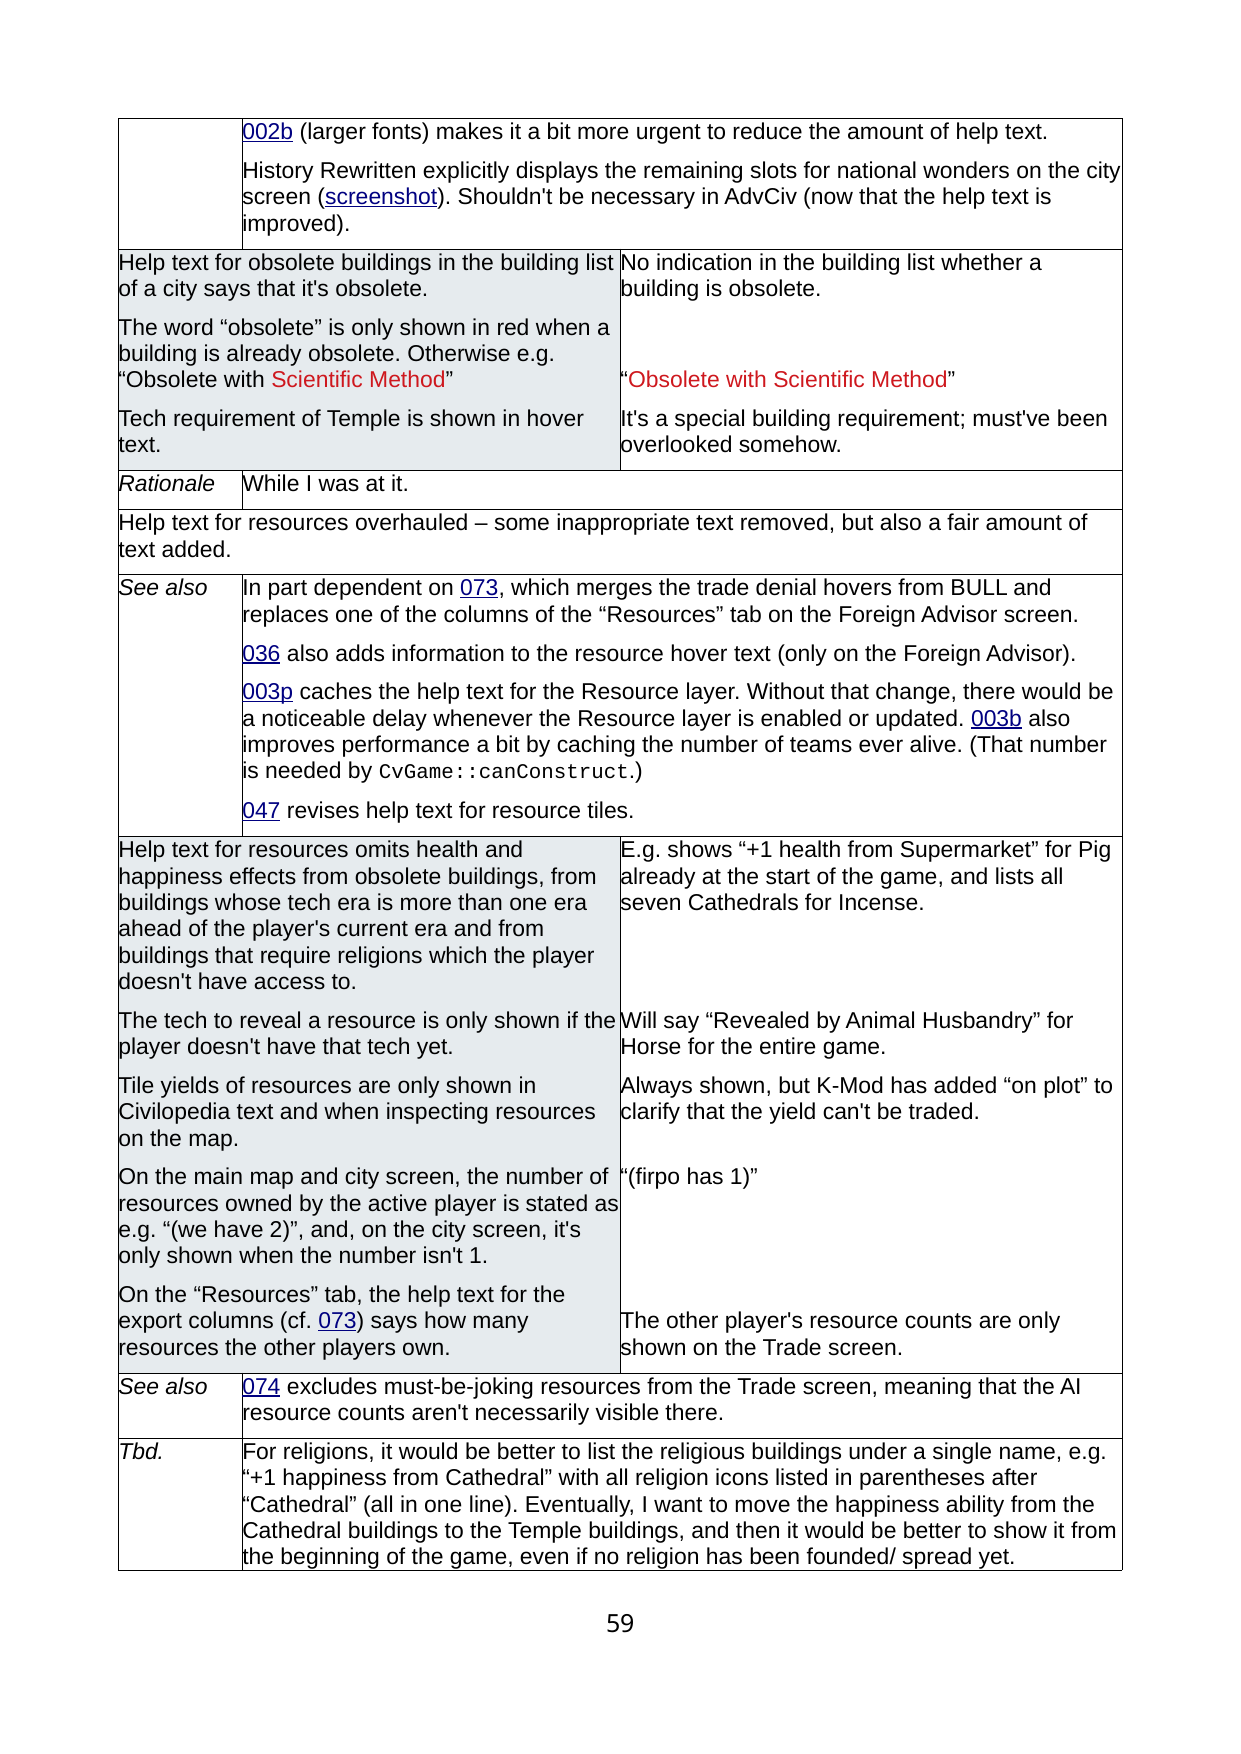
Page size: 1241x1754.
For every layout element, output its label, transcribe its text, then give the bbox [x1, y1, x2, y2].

table_cell While I was at it. [243, 471, 1122, 509]
table_cell E.g. shows “+1 health from Supermarket” for Pig already at the start of the game, and lists all seven Cathedrals for Incense. Will say “Revealed by Animal Husbandry” for Horse for the entire game. Always shown, but K-Mod has added “on plot” to clarify that the yield can't be traded. “(firpo has 1)” The other player's resource counts are only shown on the Trade screen. [621, 837, 1122, 1373]
table_cell 002b (larger fonts) makes it a bit more urgent to reduce the amount of help text. History Rewritten explicitly displays the remaining slots for national wonders on the city screen (screenshot). Shouldn't be necessary in AdvCiv (now that the help text is improved). [243, 119, 1122, 248]
table_cell For religions, it would be better to list the religious buildings under a single name, e.g. “+1 happiness from Cathedral” with all religion icons listed in parentheses after “Cathedral” (all in one line). Eventually, I want to move the happiness ability from the Cathedral buildings to the Temple buildings, and then it would be better to show it from the beginning of the game, even if no religion has been founded/ spread yet. [243, 1439, 1122, 1570]
table_cell See also [119, 575, 242, 836]
table_cell No indication in the building list whether a building is obsolete. “Obsolete with Scientific Method” It's a special building requirement; must've been overlooked somehow. [621, 250, 1122, 470]
table_cell Help text for resources overhauled – some inappropriate text removed, but also a fair amount of text added. [119, 510, 1122, 574]
table_cell See also [119, 1374, 242, 1438]
table_cell Help text for obsolete buildings in the building list of a city says that it's obsolete. The word “obsolete” is only shown in red when a building is already obsolete. Otherwise e.g. “Obsolete with Scientific Method” Tech requirement of Temple is shown in hover text. [119, 250, 620, 470]
table_cell Help text for resources omits health and happiness effects from obsolete buildings, from buildings whose tech era is more than one era ahead of the player's current era and from buildings that require religions which the player doesn't have access to. The tech to reveal a resource is only shown if the player doesn't have that tech yet. Tile yields of resources are only shown in Civilopedia text and when inspecting resources on the map. On the main map and city screen, the number of resources owned by the active player is stated as e.g. “(we have 2)”, and, on the city screen, it's only shown when the number isn't 1. On the “Resources” tab, the help text for the export columns (cf. 073) says how many resources the other players own. [119, 837, 620, 1373]
table_cell [119, 119, 242, 248]
table_cell Rationale [119, 471, 242, 509]
table_cell Tbd. [119, 1439, 242, 1570]
table_cell 074 excludes must-be-joking resources from the Trade screen, meaning that the AI resource counts aren't necessarily visible there. [243, 1374, 1122, 1438]
table_cell In part dependent on 073, which merges the trade denial hovers from BULL and replaces one of the columns of the “Resources” tab on the Foreign Advisor screen. 036 also adds information to the resource hover text (only on the Foreign Advisor). 003p caches the help text for the Resource layer. Without that change, there would be a noticeable delay whenever the Resource layer is enabled or updated. 003b also improves performance a bit by caching the number of teams ever alive. (That number is needed by CvGame::canConstruct.) 047 revises help text for resource tiles. [243, 575, 1122, 836]
